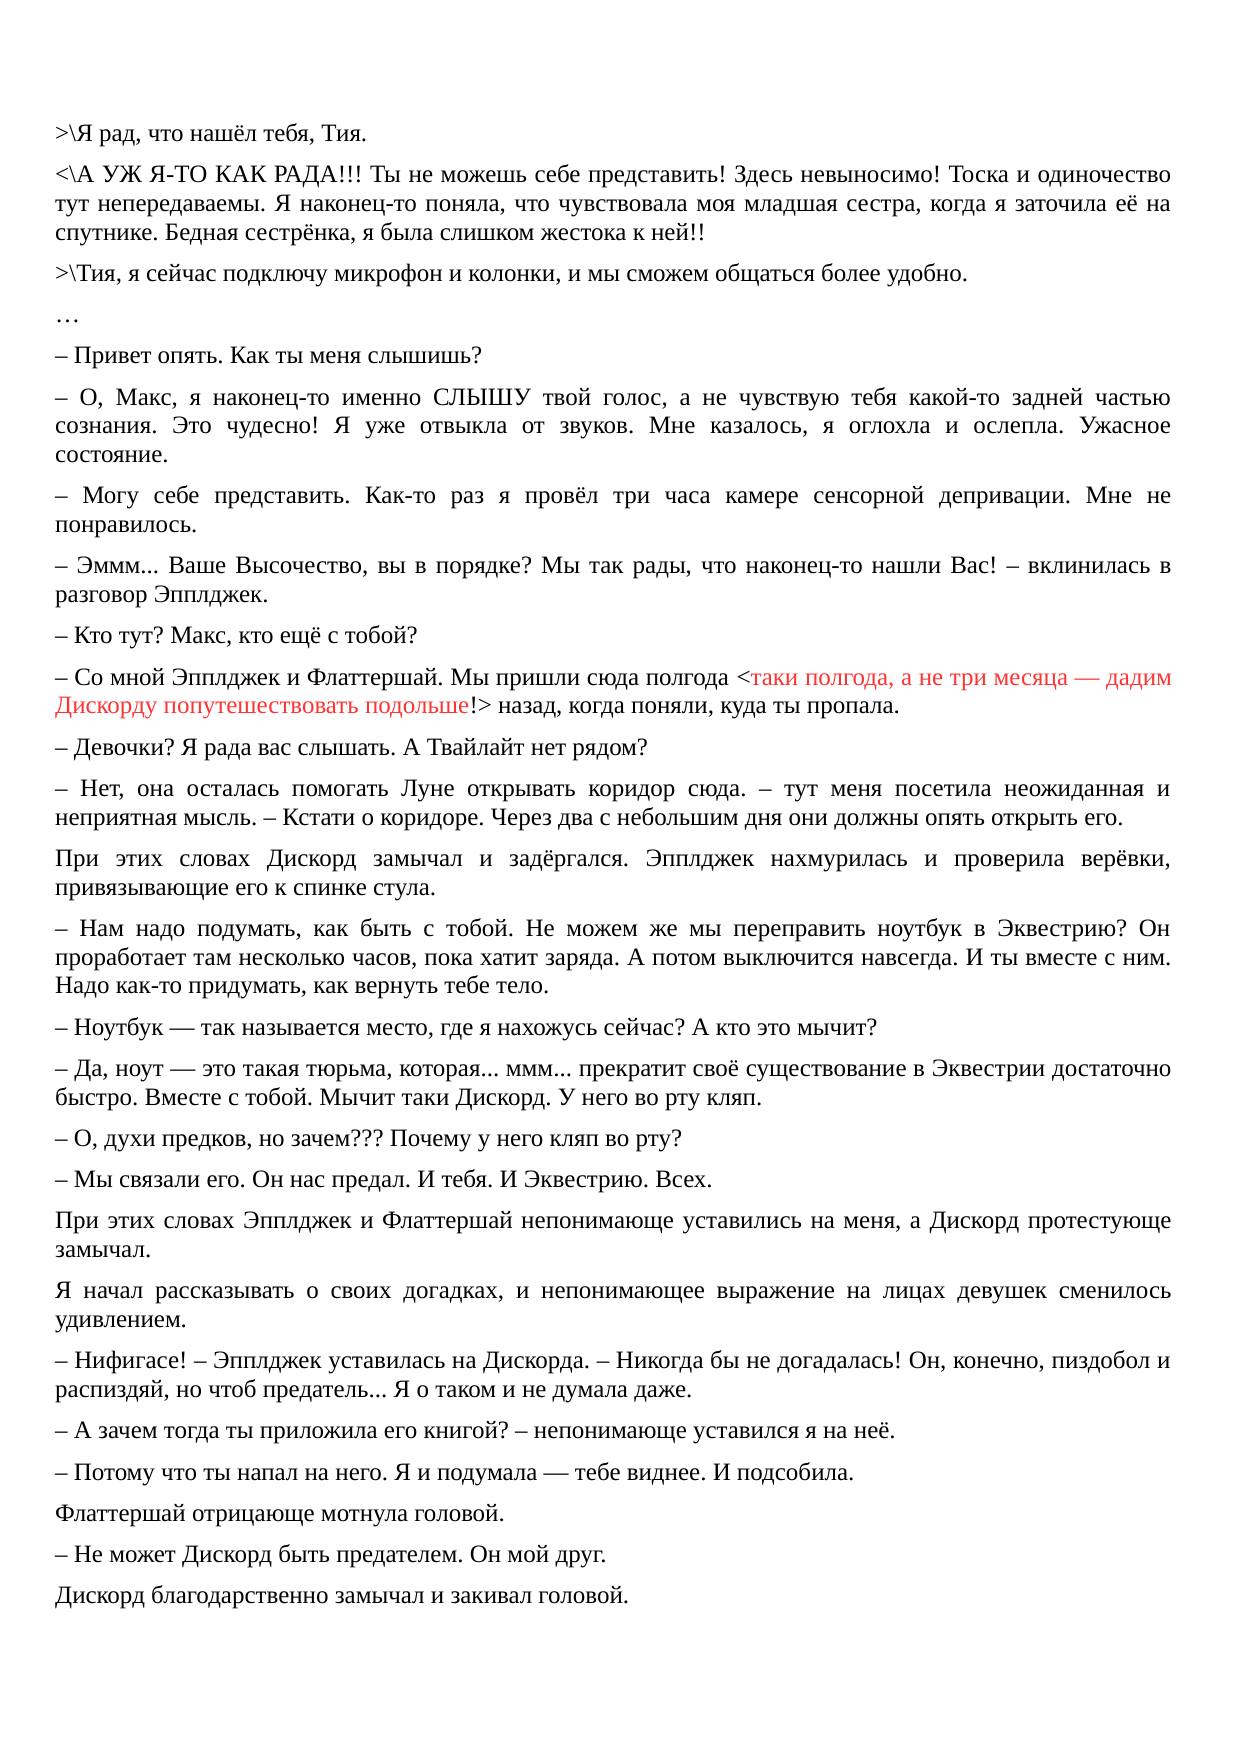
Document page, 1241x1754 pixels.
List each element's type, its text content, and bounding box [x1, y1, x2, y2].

text Флаттершай отрицающе мотнула головой. [55, 1498, 1172, 1527]
text – Да, ноут — это такая тюрьма, которая... ммм... прекратит своё существование в Эквестрии достаточно быстро. Вместе с тобой. Мычит таки Дискорд. У него во рту кляп. [55, 1053, 1172, 1111]
text – Ноутбук — так называется место, где я нахожусь сейчас? А кто это мычит? [55, 1012, 1172, 1041]
text – О, духи предков, но зачем??? Почему у него кляп во рту? [55, 1123, 1172, 1152]
text – Девочки? Я рада вас слышать. А Твайлайт нет рядом? [55, 732, 1172, 761]
text >\Я рад, что нашёл тебя, Тия. [55, 118, 1172, 147]
text >\Тия, я сейчас подключу микрофон и колонки, и мы сможем общаться более удобно. [55, 258, 1172, 287]
text – Не может Дискорд быть предателем. Он мой друг. [55, 1539, 1172, 1568]
text – Привет опять. Как ты меня слышишь? [55, 341, 1172, 369]
text – Мы связали его. Он нас предал. И тебя. И Эквестрию. Всех. [55, 1164, 1172, 1193]
text – Нам надо подумать, как быть с тобой. Не можем же мы переправить ноутбук в Эквестрию? Он проработает там несколько часов, пока хатит заряда. А потом выключится навсегда. И ты вместе с ним. Надо как-то придумать, как вернуть тебе тело. [55, 913, 1172, 999]
text Я начал рассказывать о своих догадках, и непонимающее выражение на лицах девушек сменилось удивлением. [55, 1276, 1172, 1333]
text – Со мной Эпплджек и Флаттершай. Мы пришли сюда полгода <таки полгода, а не три месяца — дадим Дискорду попутешествовать подольше!> назад, когда поняли, куда ты пропала. [55, 662, 1172, 719]
text При этих словах Дискорд замычал и задёргался. Эпплджек нахмурилась и проверила верёвки, привязывающие его к спинке стула. [55, 843, 1172, 901]
text … [55, 299, 1172, 328]
text – Эммм... Ваше Высочество, вы в порядке? Мы так рады, что наконец-то нашли Вас! – вклинилась в разговор Эпплджек. [55, 551, 1172, 608]
text – Нифигасе! – Эпплджек уставилась на Дискорда. – Никогда бы не догадалась! Он, конечно, пиздобол и распиздяй, но чтоб предатель... Я о таком и не думала даже. [55, 1346, 1172, 1403]
text – О, Макс, я наконец-то именно СЛЫШУ твой голос, а не чувствую тебя какой-то задней частью сознания. Это чудесно! Я уже отвыкла от звуков. Мне казалось, я оглохла и ослепла. Ужасное состояние. [55, 382, 1172, 468]
text – Могу себе представить. Как-то раз я провёл три часа камере сенсорной депривации. Мне не понравилось. [55, 481, 1172, 538]
text – Нет, она осталась помогать Луне открывать коридор сюда. – тут меня посетила неожиданная и неприятная мысль. – Кстати о коридоре. Через два с небольшим дня они должны опять открыть его. [55, 773, 1172, 831]
text При этих словах Эпплджек и Флаттершай непонимающе уставились на меня, а Дискорд протестующе замычал. [55, 1206, 1172, 1263]
text Дискорд благодарственно замычал и закивал головой. [55, 1581, 1172, 1609]
text – Кто тут? Макс, кто ещё с тобой? [55, 621, 1172, 649]
text <\А УЖ Я-ТО КАК РАДА!!! Ты не можешь себе представить! Здесь невыносимо! Тоска и одиночество тут непередаваемы. Я наконец-то поняла, что чувствовала моя младшая сестра, когда я заточила её на спутнике. Бедная сестрёнка, я была слишком жестока к ней!! [55, 159, 1172, 246]
text – А зачем тогда ты приложила его книгой? – непонимающе уставился я на неё. [55, 1416, 1172, 1444]
text – Потому что ты напал на него. Я и подумала — тебе виднее. И подсобила. [55, 1457, 1172, 1486]
